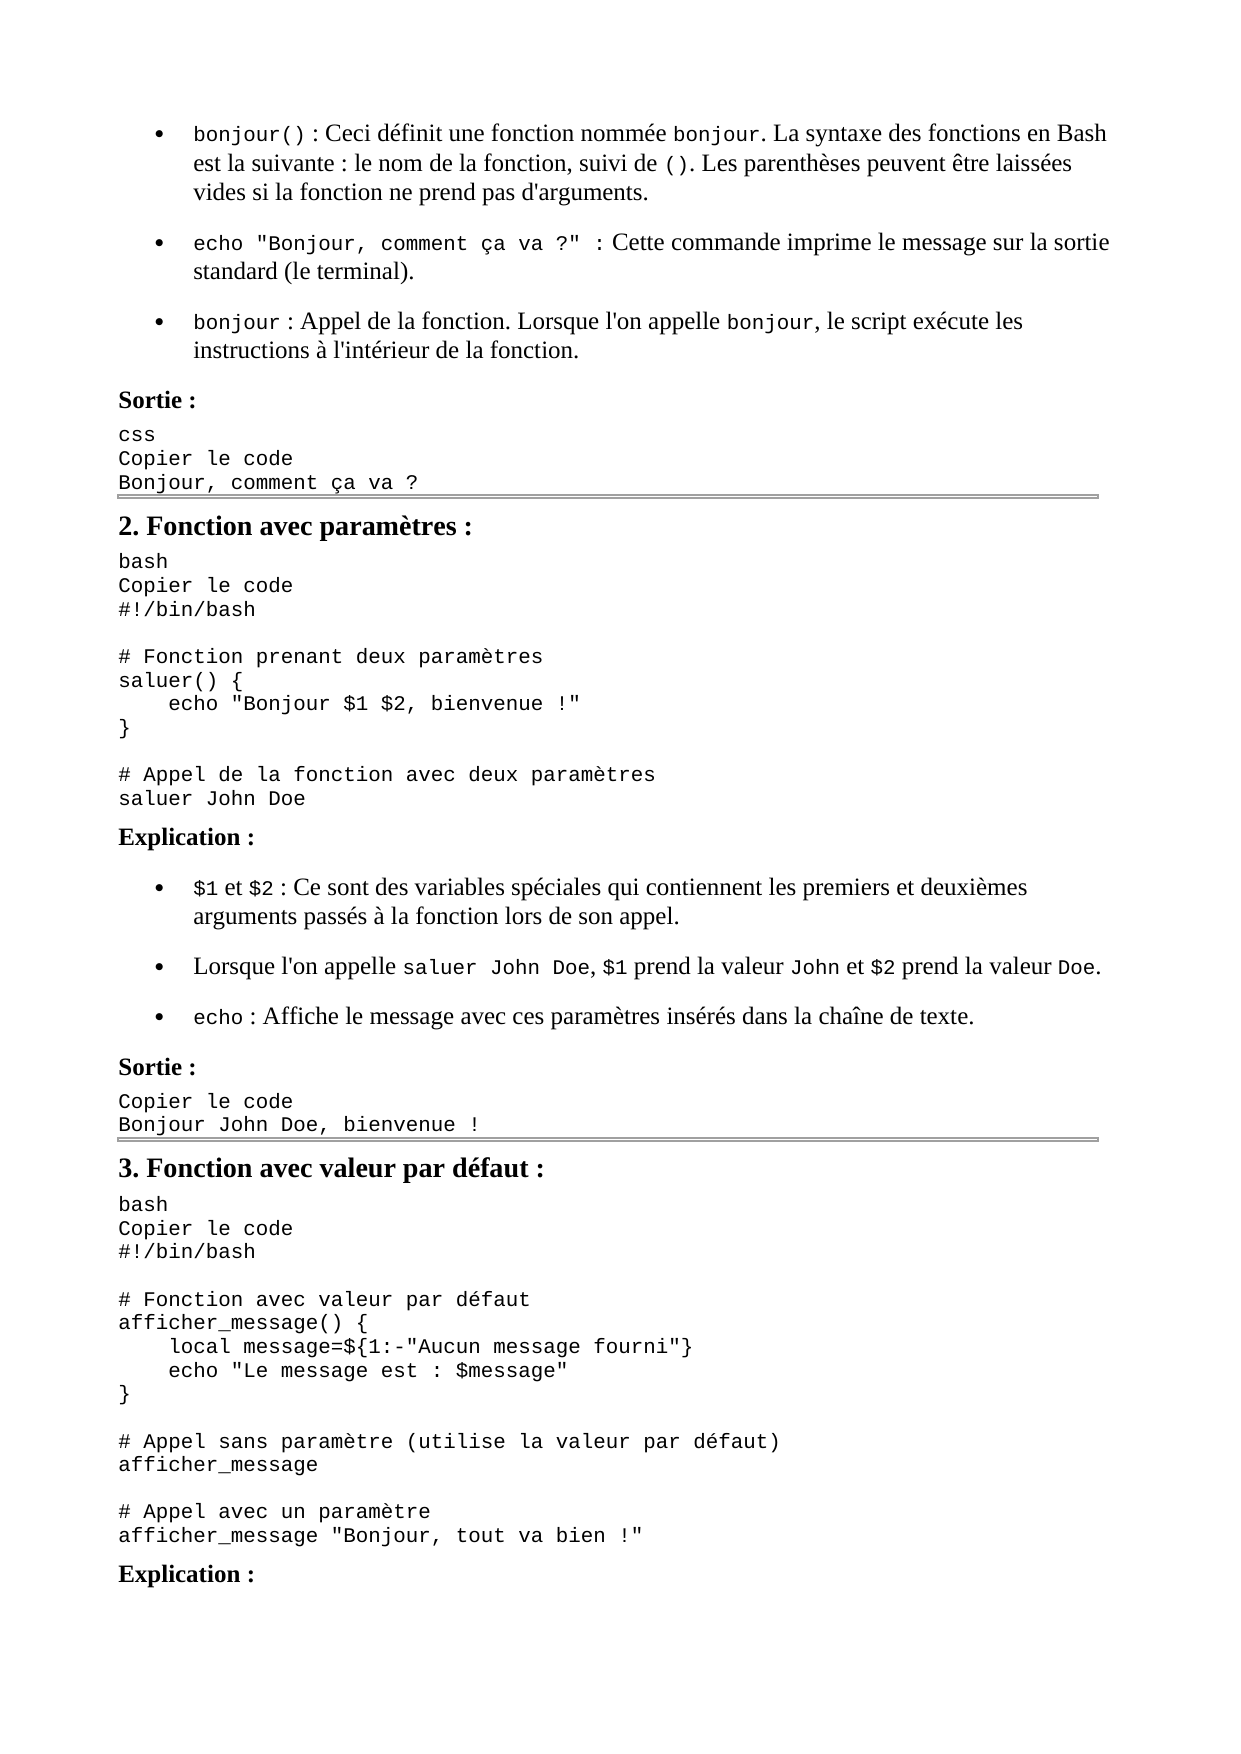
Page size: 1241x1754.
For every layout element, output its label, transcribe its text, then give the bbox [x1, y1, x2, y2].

text bash [118, 1194, 1122, 1218]
text Copier le code [118, 1218, 1122, 1241]
text #!/bin/bash [118, 599, 1122, 622]
text } [118, 1383, 1122, 1407]
text afficher_message() { [118, 1312, 1122, 1336]
text bash [118, 551, 1122, 575]
subtitle 2. Fonction avec paramètres : [118, 509, 1122, 541]
subtitle Explication : [118, 1559, 1122, 1588]
text # Fonction prenant deux paramètres [118, 646, 1122, 670]
subtitle 3. Fonction avec valeur par défaut : [118, 1151, 1122, 1184]
text Sortie : [118, 385, 1122, 414]
text Bonjour John Doe, bienvenue ! [118, 1114, 1122, 1138]
list $1 et $2 : Ce sont des variables spéciales qui contiennent les premiers et deuxièmes arguments passés à la fonction lors de son appel. [156, 872, 1122, 930]
text afficher_message [118, 1454, 1122, 1478]
list echo : Affiche le message avec ces paramètres insérés dans la chaîne de texte. [156, 1001, 1122, 1031]
text Copier le code [118, 575, 1122, 599]
text Copier le code [118, 448, 1122, 472]
text echo "Le message est : $message" [118, 1360, 1122, 1383]
text saluer John Doe [118, 788, 1122, 812]
text # Appel de la fonction avec deux paramètres [118, 764, 1122, 788]
text saluer() { [118, 670, 1122, 693]
list Lorsque l'on appelle saluer John Doe, $1 prend la valeur John et $2 prend la valeur Doe. [156, 951, 1122, 980]
list echo "Bonjour, comment ça va ?" : Cette commande imprime le message sur la sortie standard (le terminal). [156, 227, 1122, 285]
text # Appel sans paramètre (utilise la valeur par défaut) [118, 1431, 1122, 1454]
text echo "Bonjour $1 $2, bienvenue !" [118, 693, 1122, 717]
text Sortie : [118, 1052, 1122, 1080]
text local message=${1:-"Aucun message fourni"} [118, 1336, 1122, 1360]
text css [118, 424, 1122, 448]
list bonjour : Appel de la fonction. Lorsque l'on appelle bonjour, le script exécute les instructions à l'intérieur de la fonction. [156, 306, 1122, 364]
text Bonjour, comment ça va ? [118, 472, 1122, 495]
subtitle Explication : [118, 822, 1122, 851]
text #!/bin/bash [118, 1241, 1122, 1265]
list bonjour() : Ceci définit une fonction nommée bonjour. La syntaxe des fonctions en Bash est la suivante : le nom de la fonction, suivi de (). Les parenthèses peuvent être laissées vides si la fonction ne prend pas d'arguments. [156, 118, 1122, 206]
text # Appel avec un paramètre [118, 1502, 1122, 1525]
text afficher_message "Bonjour, tout va bien !" [118, 1525, 1122, 1549]
text Copier le code [118, 1091, 1122, 1114]
text } [118, 717, 1122, 741]
text # Fonction avec valeur par défaut [118, 1289, 1122, 1312]
